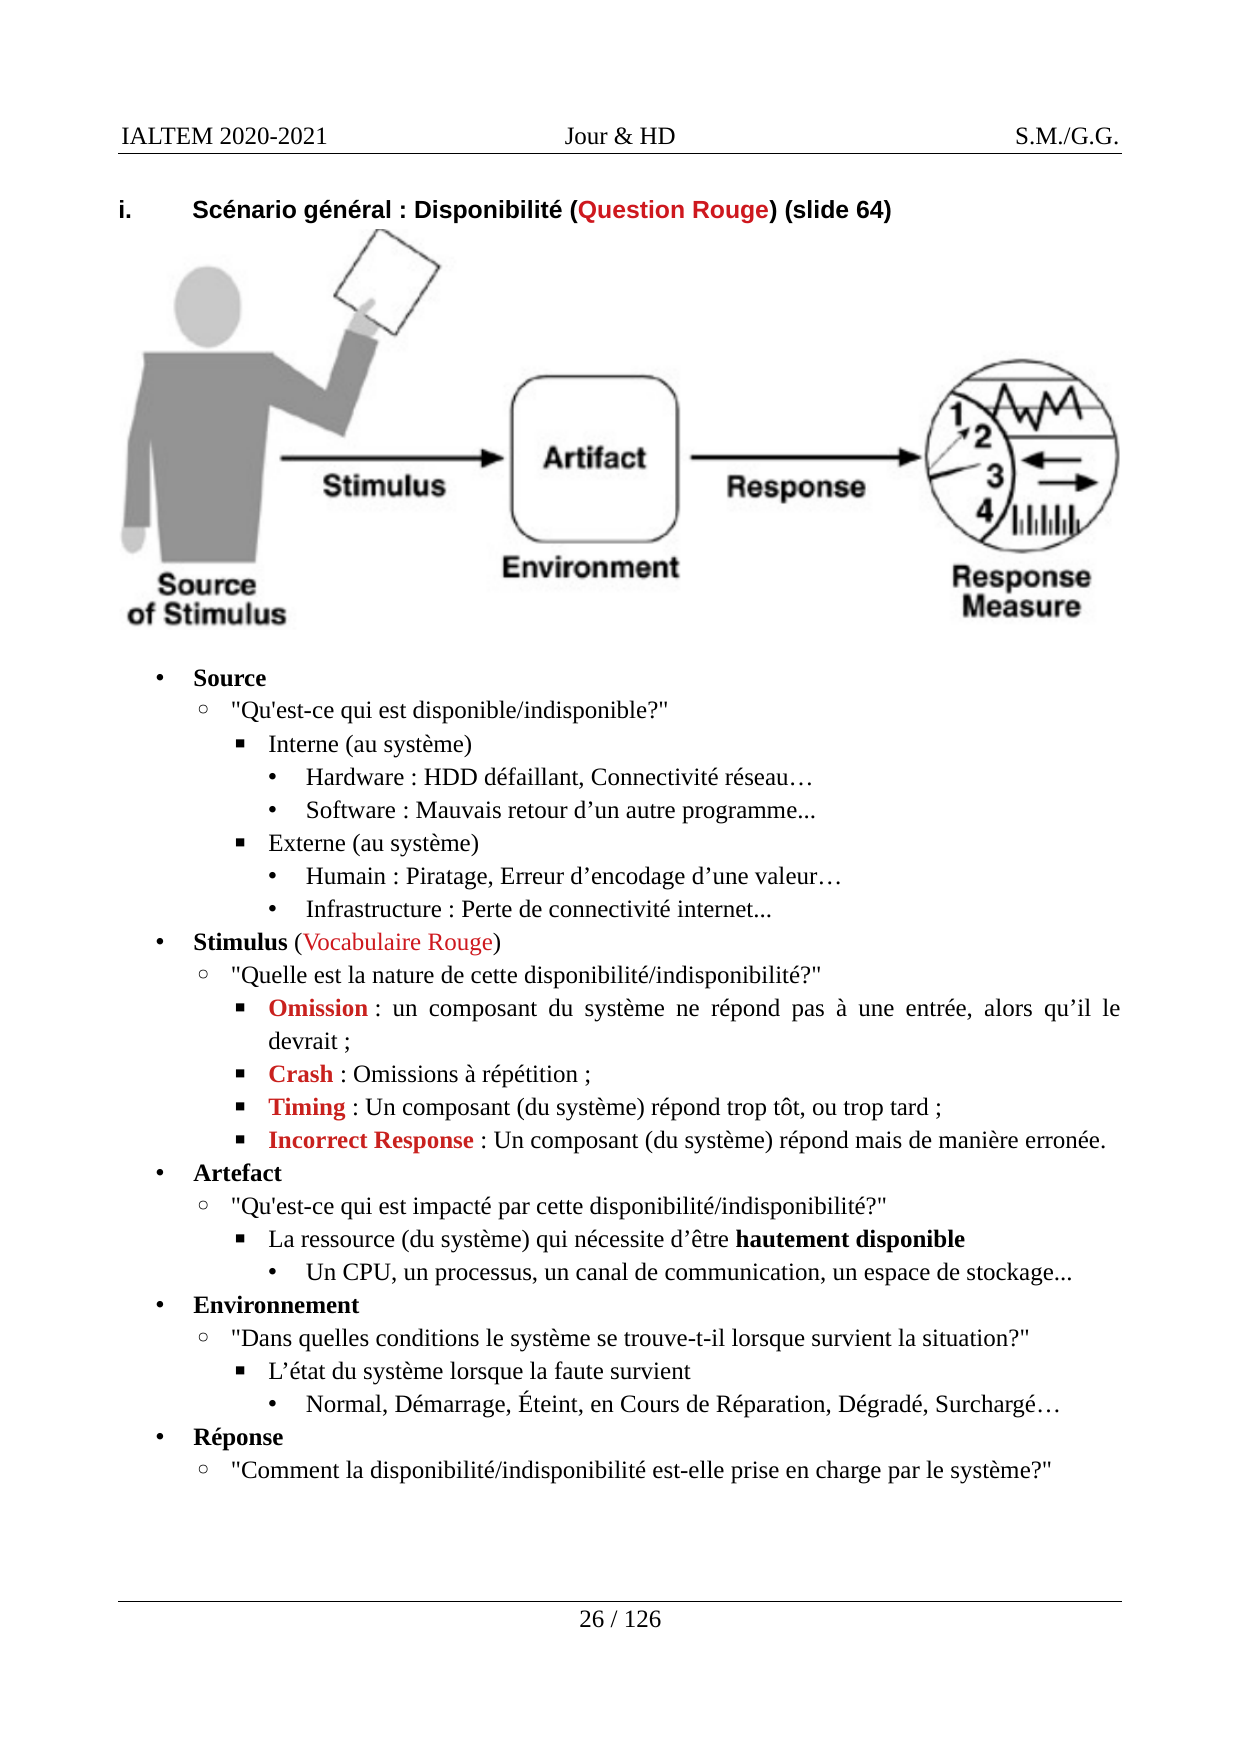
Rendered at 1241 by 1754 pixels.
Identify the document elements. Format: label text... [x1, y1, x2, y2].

list Un CPU, un processus, un canal de communication, un espace de stockage... [268, 1257, 1122, 1286]
list Software : Mauvais retour d’un autre programme... [268, 795, 1122, 823]
list Externe (au système) [231, 828, 1122, 856]
list "Comment la disponibilité/indisponibilité est-elle prise en charge par le système?" [193, 1455, 1122, 1484]
list Incorrect Response : Un composant (du système) répond mais de manière erronée. [231, 1125, 1122, 1154]
list Normal, Démarrage, Éteint, en Cours de Réparation, Dégradé, Surchargé… [268, 1389, 1122, 1418]
list "Dans quelles conditions le système se trouve-t-il lorsque survient la situation?" [193, 1323, 1122, 1352]
list Source [156, 663, 1122, 691]
list Interne (au système) [231, 729, 1122, 757]
subtitle Scénario général : Disponibilité (Question Rouge) (slide 64) [118, 195, 1122, 223]
list "Quelle est la nature de cette disponibilité/indisponibilité?" [193, 960, 1122, 988]
list Environnement [156, 1290, 1122, 1319]
list "Qu'est-ce qui est impacté par cette disponibilité/indisponibilité?" [193, 1191, 1122, 1220]
list Humain : Piratage, Erreur d’encodage d’une valeur… [268, 861, 1122, 889]
picture [118, 229, 1123, 630]
list Infrastructure : Perte de connectivité internet... [268, 894, 1122, 922]
list Réponse [156, 1422, 1122, 1451]
list Hardware : HDD défaillant, Connectivité réseau… [268, 762, 1122, 790]
list L’état du système lorsque la faute survient [231, 1356, 1122, 1385]
list Artefact [156, 1158, 1122, 1187]
list Stimulus (Vocabulaire Rouge) [156, 927, 1122, 956]
list La ressource (du système) qui nécessite d’être hautement disponible [231, 1224, 1122, 1253]
list "Qu'est-ce qui est disponible/indisponible?" [193, 696, 1122, 724]
list Crash : Omissions à répétition ; [231, 1059, 1122, 1088]
list Timing : Un composant (du système) répond trop tôt, ou trop tard ; [231, 1092, 1122, 1121]
list Omission : un composant du système ne répond pas à une entrée, alors qu’il le devrait ; [231, 993, 1122, 1054]
